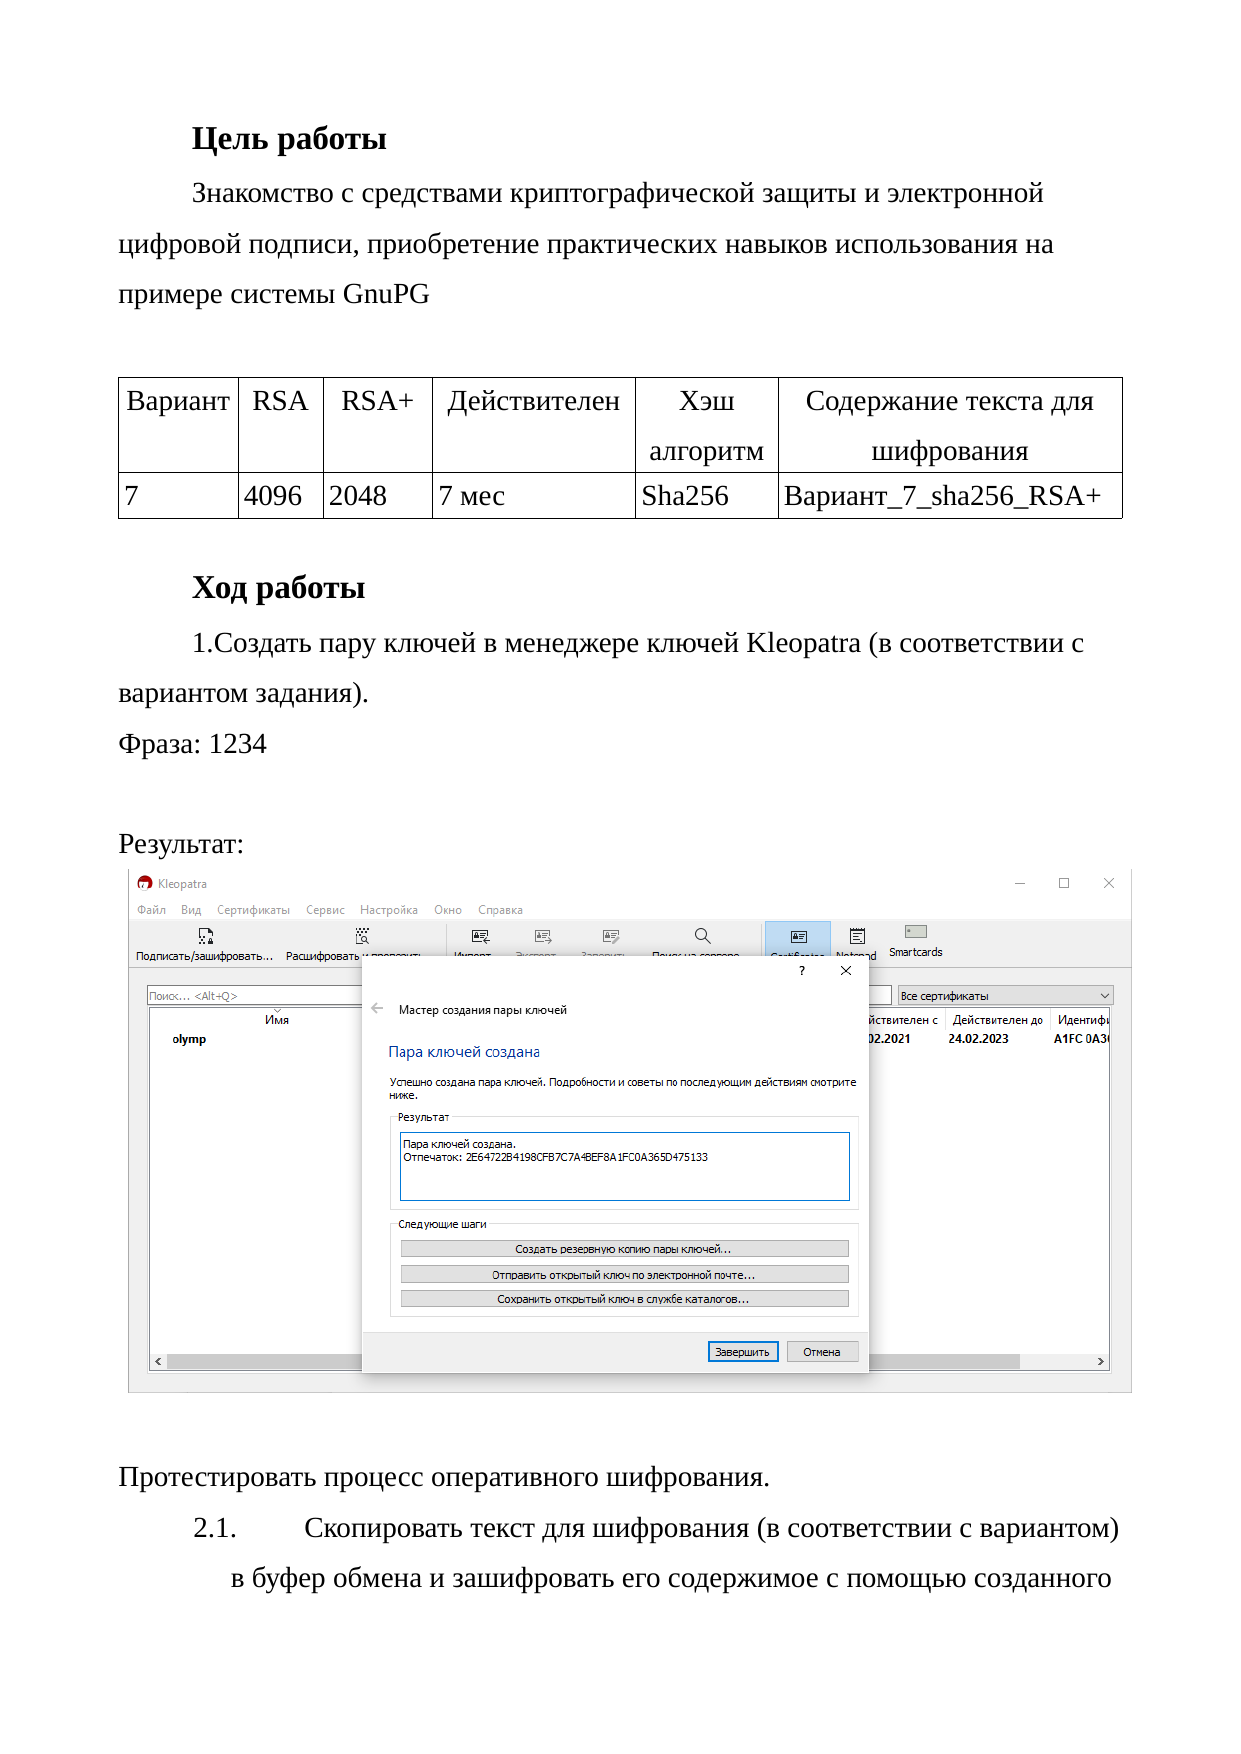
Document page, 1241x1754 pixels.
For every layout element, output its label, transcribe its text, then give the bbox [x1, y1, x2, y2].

text Результат: [118, 827, 1122, 860]
table_cell 4096 [239, 473, 323, 517]
table_header Действителен [433, 378, 635, 472]
text Цель работы [118, 118, 1122, 156]
picture [128, 869, 1132, 1393]
text Знакомство с средствами криптографической защиты и электронной цифровой подписи, приобретение практических навыков использования на примере системы GnuPG [118, 176, 1122, 310]
list Скопировать текст для шифрования (в соответствии с вариантом) в буфер обмена и зашифровать его содержимое с помощью созданного [193, 1510, 1122, 1594]
table_header Вариант [119, 378, 238, 472]
text Ход работы [118, 568, 1122, 606]
table_header RSA+ [324, 378, 432, 472]
table_cell 7 [119, 473, 238, 517]
text Фраза: 1234 [118, 726, 1122, 759]
table_cell Sha256 [636, 473, 778, 517]
table_cell 2048 [324, 473, 432, 517]
table_header RSA [239, 378, 323, 472]
table_cell Вариант_7_sha256_RSA+ [779, 473, 1122, 517]
text Протестировать процесс оперативного шифрования. [118, 1459, 1122, 1493]
table_header Содержание текста для шифрования [779, 378, 1122, 472]
table_cell 7 мес [433, 473, 635, 517]
text 1.Создать пару ключей в менеджере ключей Kleopatra (в соответствии с вариантом задания). [118, 625, 1122, 709]
table_header Хэш алгоритм [636, 378, 778, 472]
